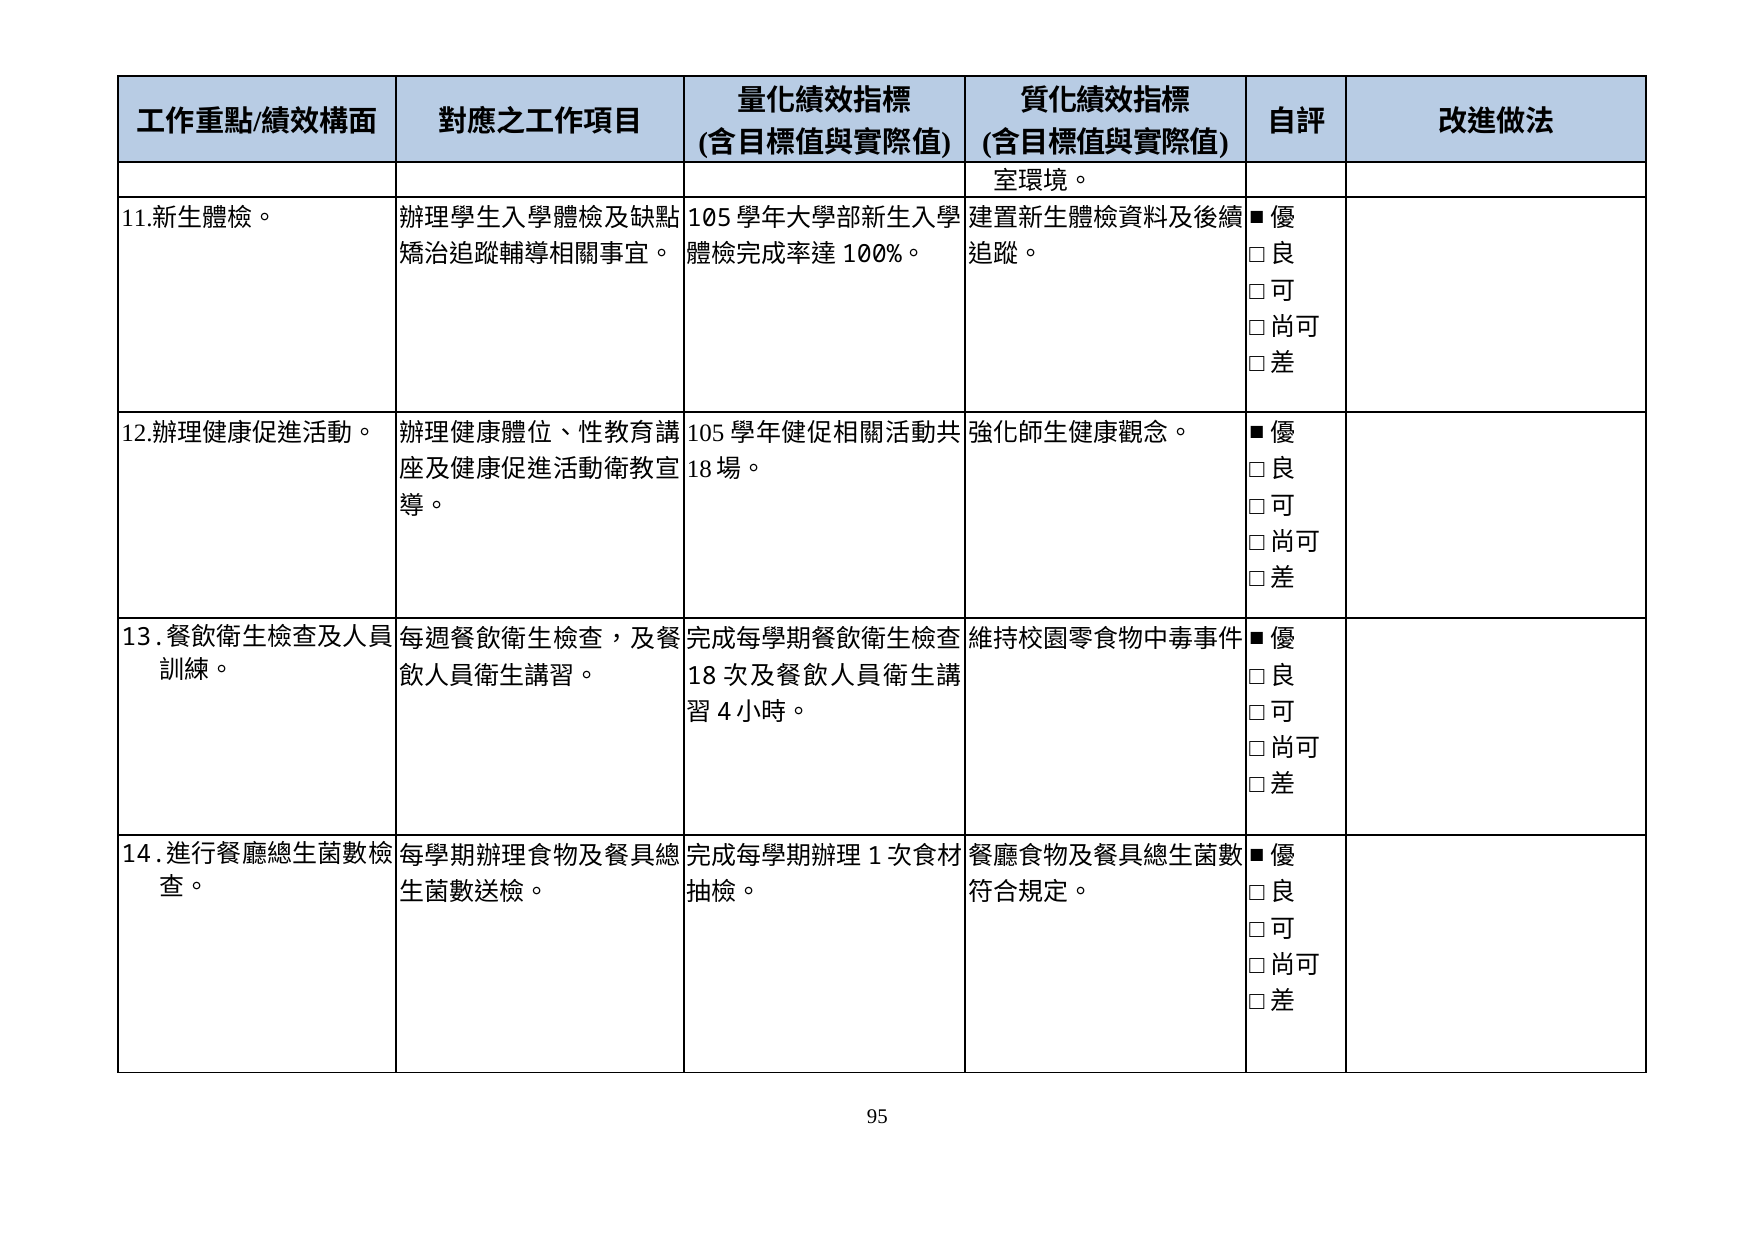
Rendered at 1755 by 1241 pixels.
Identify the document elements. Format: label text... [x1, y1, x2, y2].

table_cell 12.辦理健康促進活動。 [119, 413, 395, 617]
table_cell [1347, 163, 1645, 196]
table_cell 完成每學期辦理1次食材抽檢。 [685, 836, 964, 1072]
table_cell 14.進行餐廳總生菌數檢查。 [119, 836, 395, 1072]
table_cell 完成每學期餐飲衛生檢查18次及餐飲人員衛生講習4小時。 [685, 619, 964, 834]
table_cell 105學年健促相關活動共18場。 [685, 413, 964, 617]
table_cell 維持校園零食物中毒事件 [966, 619, 1245, 834]
table_cell [685, 163, 964, 196]
table_cell [119, 163, 395, 196]
table_header 對應之工作項目 [397, 77, 683, 161]
table_cell 每週餐飲衛生檢查，及餐飲人員衛生講習。 [397, 619, 683, 834]
table_cell ■ 優 □ 良 □ 可 □ 尚可 □ 差 [1247, 198, 1345, 411]
table_header 質化績效指標 (含目標值與實際值) [966, 77, 1245, 161]
table_cell 餐廳食物及餐具總生菌數符合規定。 [966, 836, 1245, 1072]
table_cell 室環境。 [966, 163, 1245, 196]
table_cell ■ 優 □ 良 □ 可 □ 尚可 □ 差 [1247, 836, 1345, 1072]
table_cell 辦理健康體位、性教育講座及健康促進活動衛教宣導。 [397, 413, 683, 617]
table_cell ■ 優 □ 良 □ 可 □ 尚可 □ 差 [1247, 413, 1345, 617]
table_cell 辦理學生入學體檢及缺點矯治追蹤輔導相關事宜。 [397, 198, 683, 411]
table_cell 11.新生體檢。 [119, 198, 395, 411]
table_cell 13.餐飲衛生檢查及人員訓練。 [119, 619, 395, 834]
table_header 工作重點/績效構面 [119, 77, 395, 161]
table_cell 每學期辦理食物及餐具總生菌數送檢。 [397, 836, 683, 1072]
table_header 自評 [1247, 77, 1345, 161]
table_cell 建置新生體檢資料及後續追蹤。 [966, 198, 1245, 411]
table_cell [1247, 163, 1345, 196]
table_cell 105學年大學部新生入學體檢完成率達100%。 [685, 198, 964, 411]
table_cell [1347, 836, 1645, 1072]
table_cell [1347, 619, 1645, 834]
table_cell [1347, 198, 1645, 411]
table_cell [1347, 413, 1645, 617]
table_header 量化績效指標 (含目標值與實際值) [685, 77, 964, 161]
table_cell [397, 163, 683, 196]
table_cell 強化師生健康觀念。 [966, 413, 1245, 617]
table_cell ■ 優 □ 良 □ 可 □ 尚可 □ 差 [1247, 619, 1345, 834]
table_header 改進做法 [1347, 77, 1645, 161]
